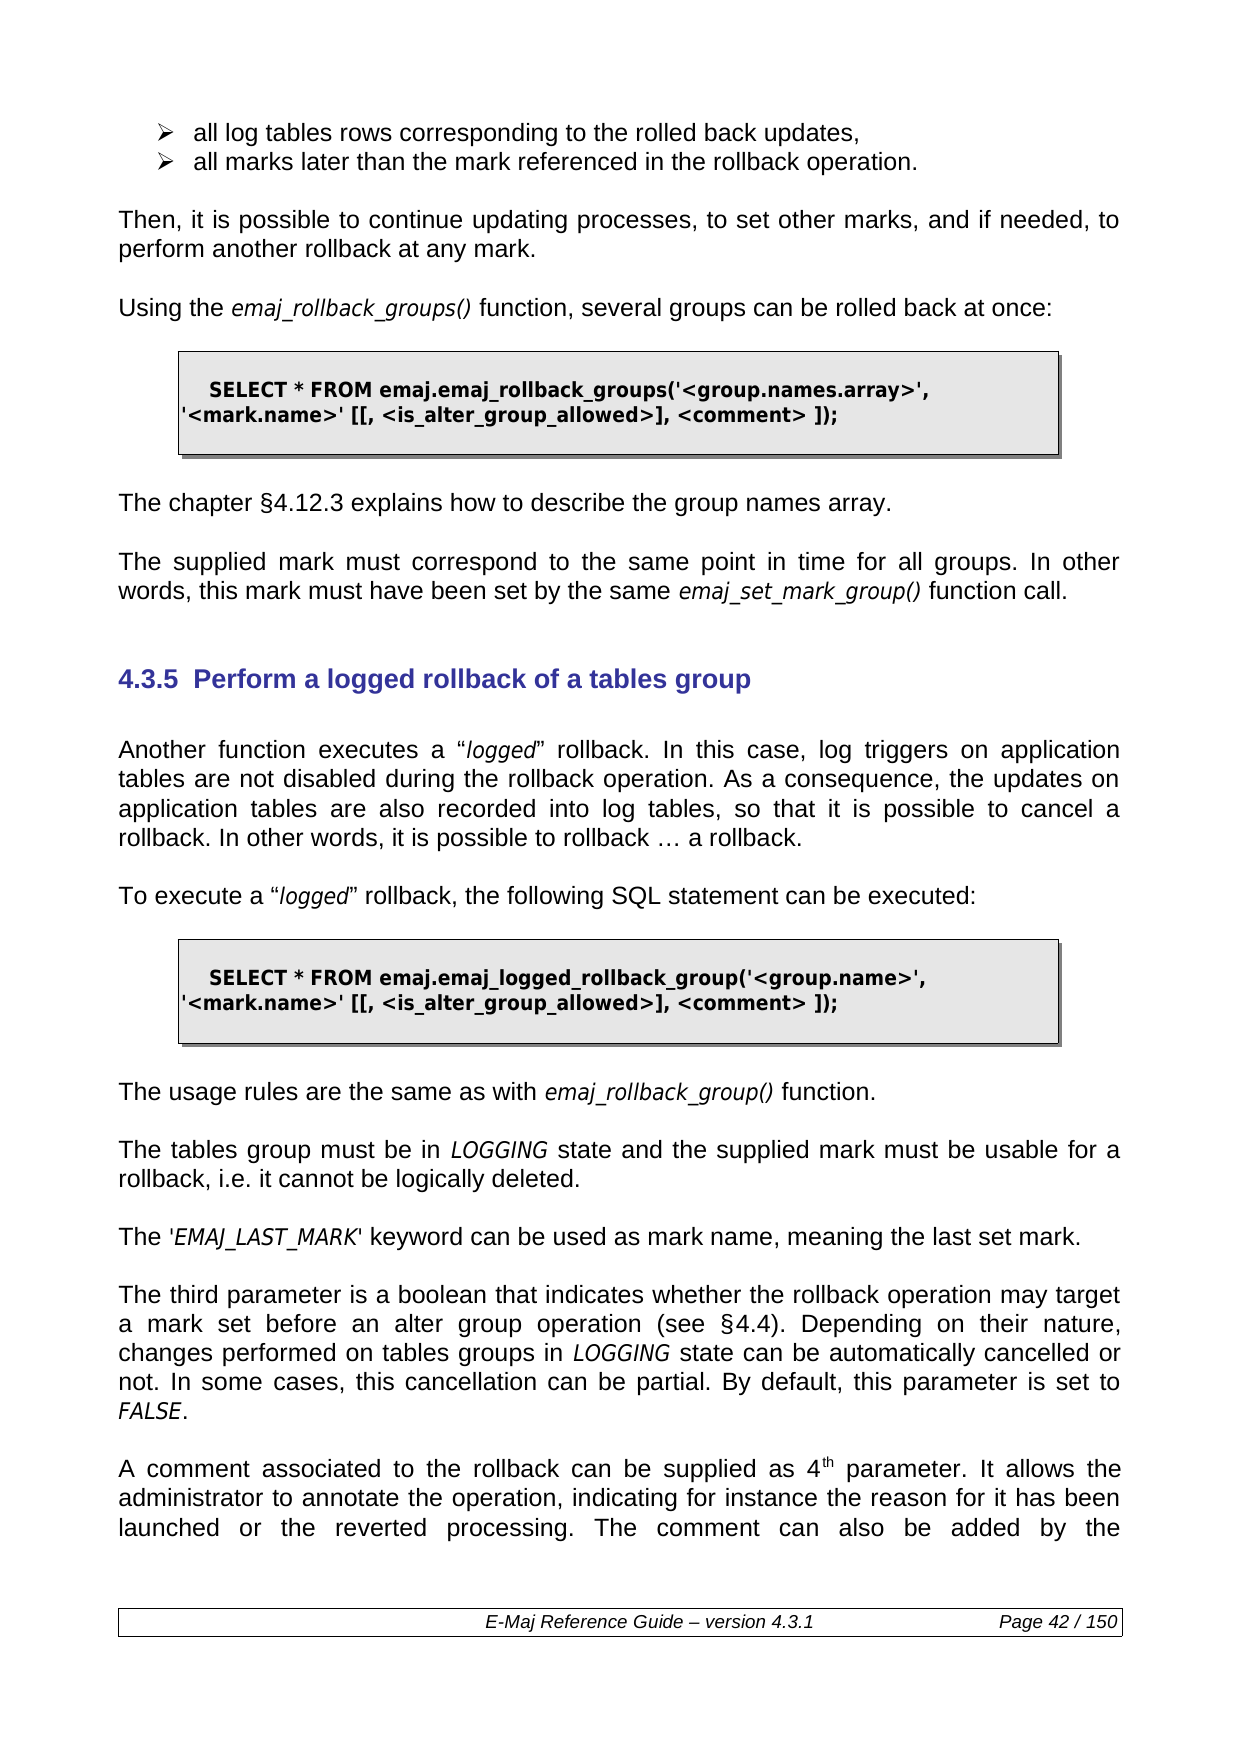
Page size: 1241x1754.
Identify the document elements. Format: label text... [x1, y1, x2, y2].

text Using the emaj_rollback_groups() function, several groups can be rolled back at once: [118, 292, 1122, 322]
text The third parameter is a boolean that indicates whether the rollback operation may target a mark set before an alter group operation (see §4.4). Depending on their nature, changes performed on tables groups in LOGGING state can be automatically cancelled or not. In some cases, this cancellation can be partial. By default, this parameter is set to FALSE. [118, 1280, 1122, 1425]
text The tables group must be in LOGGING state and the supplied mark must be usable for a rollback, i.e. it cannot be logically deleted. [118, 1134, 1122, 1193]
text Then, it is possible to continue updating processes, to set other marks, and if needed, to perform another rollback at any mark. [118, 205, 1122, 263]
text The usage rules are the same as with emaj_rollback_group() function. [118, 1076, 1122, 1106]
list all marks later than the mark referenced in the rollback operation. [156, 147, 1122, 176]
text Another function executes a “logged” rollback. In this case, log triggers on application tables are not disabled during the rollback operation. As a consequence, the updates on application tables are also recorded into log tables, so that it is possible to cancel a rollback. In other words, it is possible to rollback … a rollback. [118, 735, 1122, 852]
text The supplied mark must correspond to the same point in time for all groups. In other words, this mark must have been set by the same emaj_set_mark_group() function call. [118, 546, 1122, 604]
subtitle Perform a logged rollback of a tables group [118, 663, 1122, 694]
text To execute a “logged” rollback, the following SQL statement can be executed: [118, 881, 1122, 910]
text The chapter §4.12.3 explains how to describe the group names array. [118, 488, 1122, 517]
text The 'EMAJ_LAST_MARK' keyword can be used as mark name, meaning the last set mark. [118, 1222, 1122, 1251]
list all log tables rows corresponding to the rolled back updates, [156, 118, 1122, 147]
text A comment associated to the rollback can be supplied as 4th parameter. It allows the administrator to annotate the operation, indicating for instance the reason for it has been launched or the reverted processing. The comment can also be added by the [118, 1454, 1122, 1541]
text SELECT * FROM emaj.emaj_rollback_groups('<group.names.array>', '<mark.name>' [[, <is_alter_group_allowed>], <comment> ]); [179, 375, 1058, 424]
text SELECT * FROM emaj.emaj_logged_rollback_group('<group.name>', '<mark.name>' [[, <is_alter_group_allowed>], <comment> ]); [179, 963, 1058, 1012]
